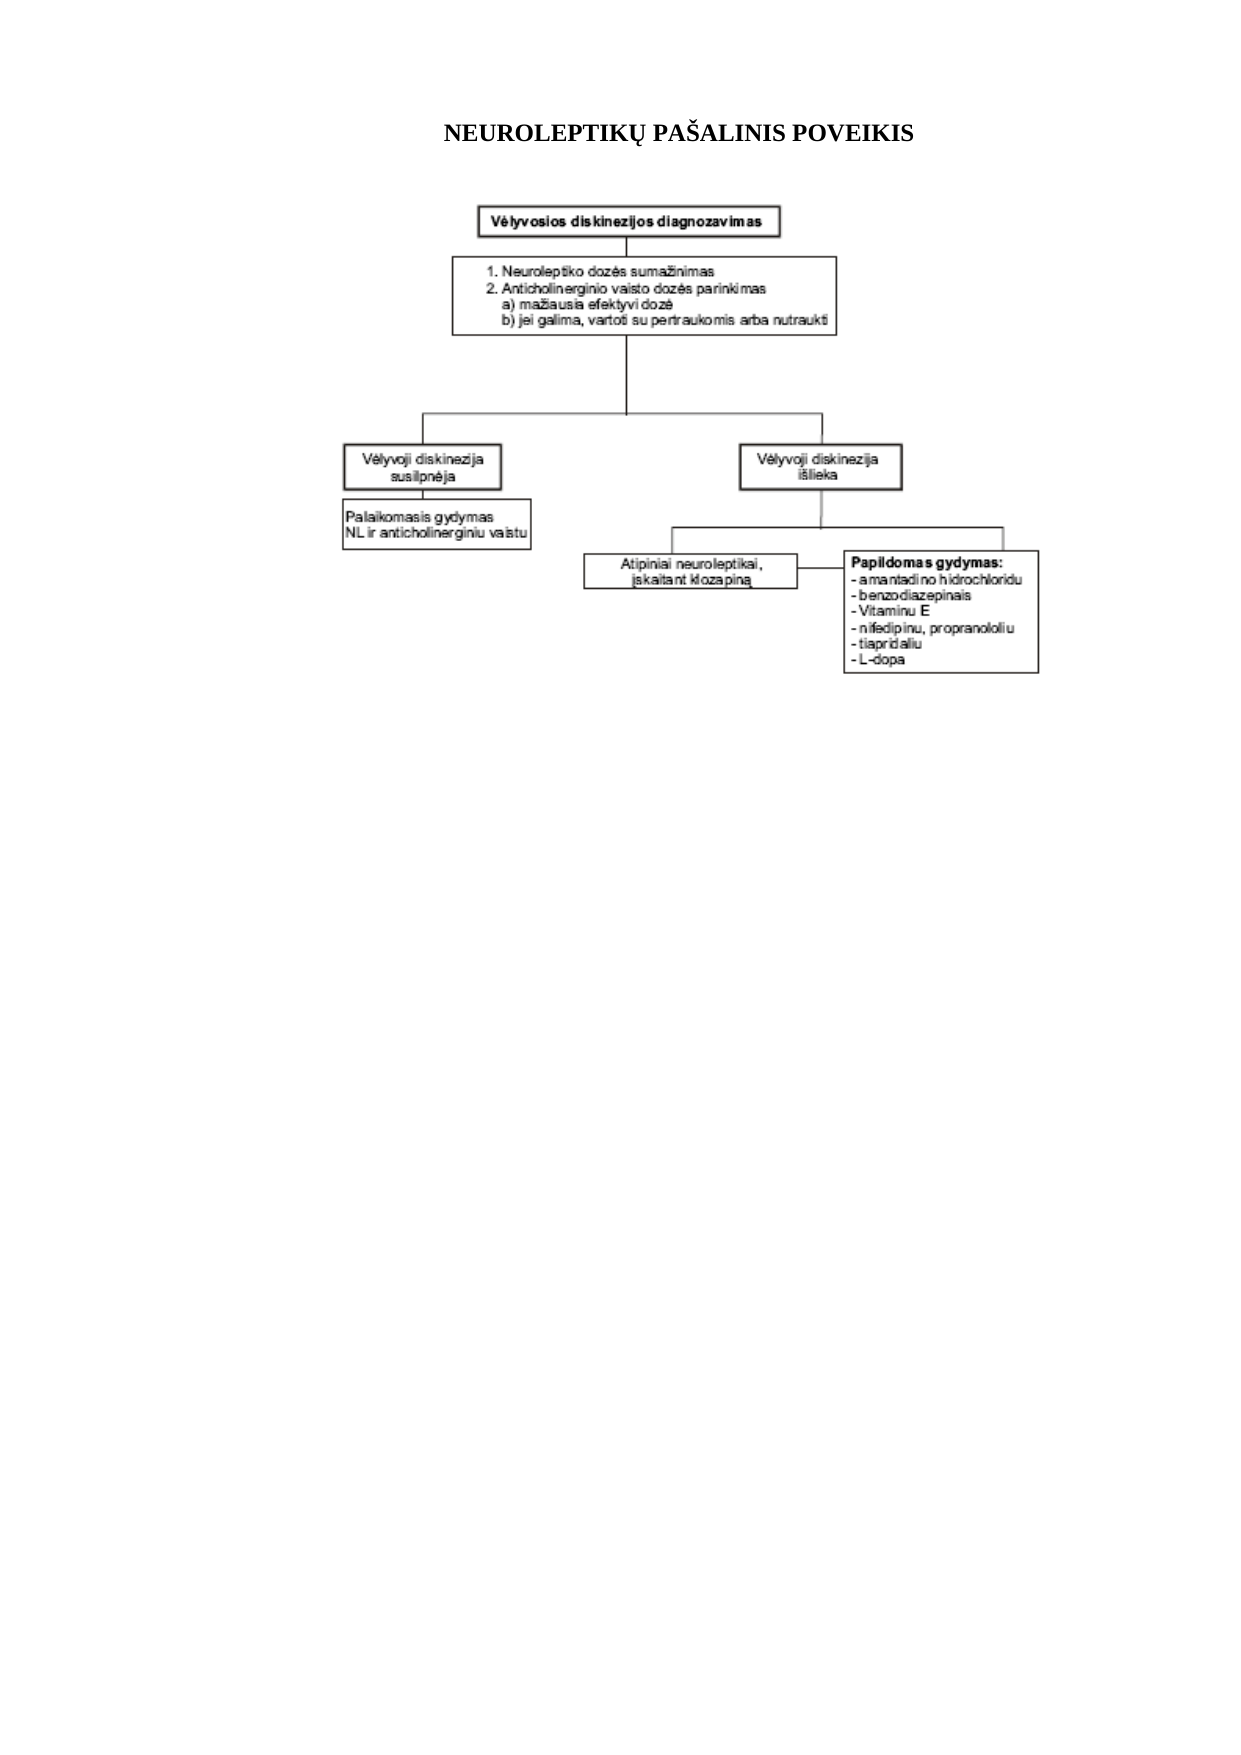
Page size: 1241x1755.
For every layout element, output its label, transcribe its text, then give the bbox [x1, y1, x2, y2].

text NEUROLEPTIKŲ PAŠALINIS POVEIKIS [177, 118, 1181, 147]
